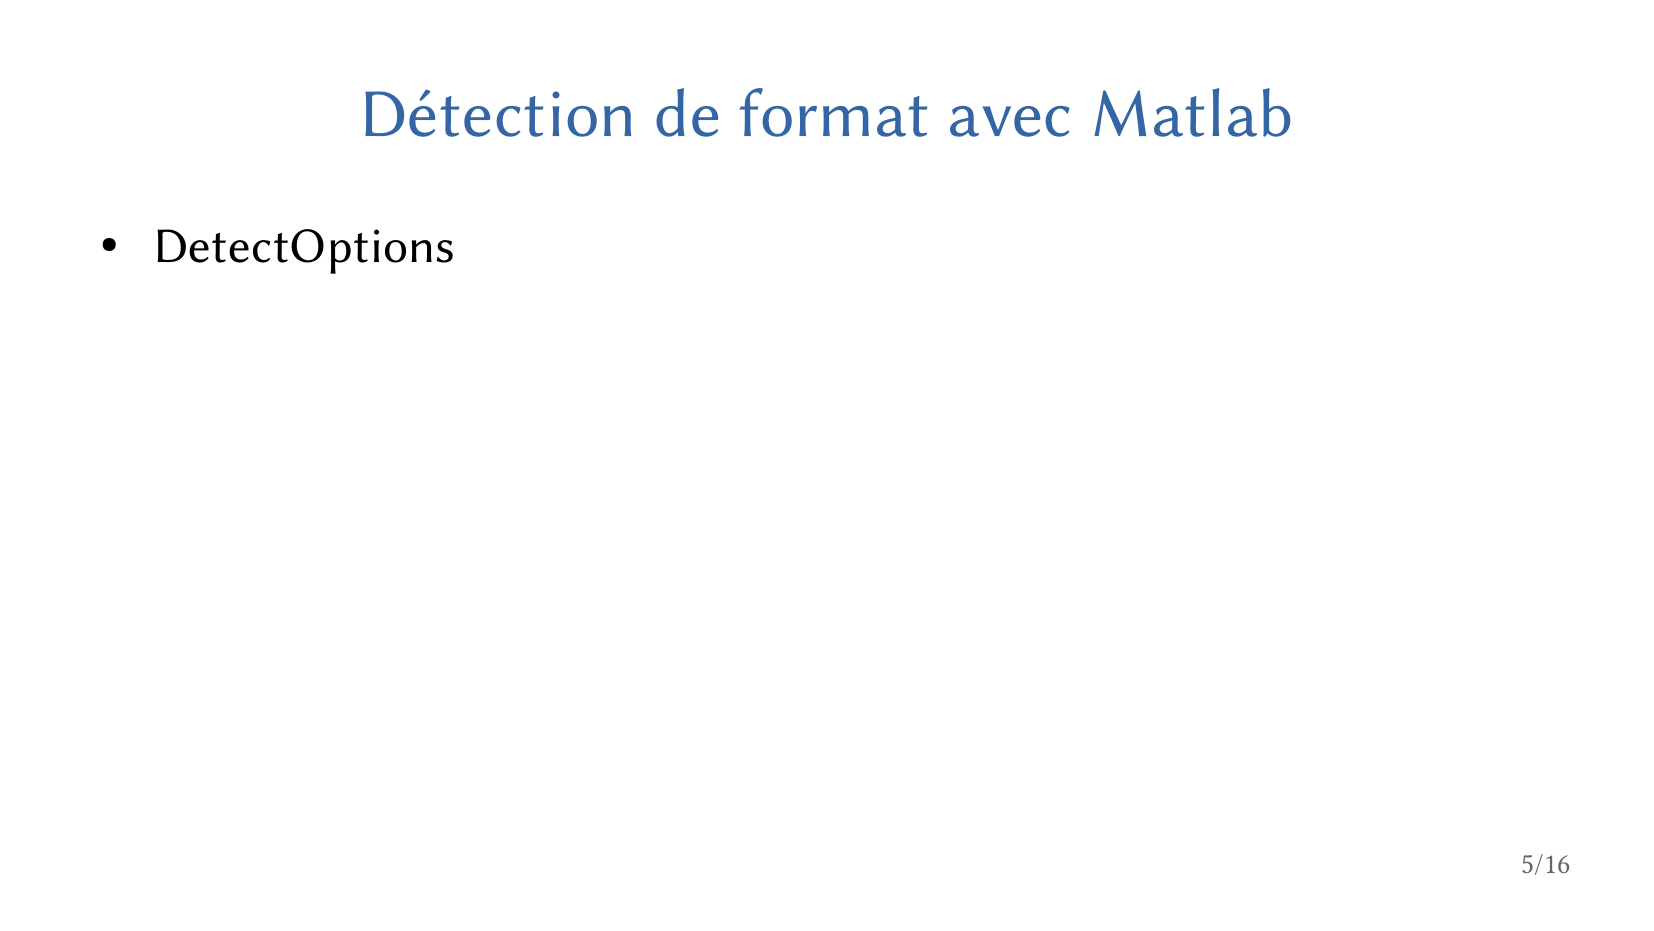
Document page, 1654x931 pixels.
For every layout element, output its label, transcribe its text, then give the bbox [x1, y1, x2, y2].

list DetectOptions [82, 217, 1571, 758]
title Détection de format avec Matlab [82, 37, 1571, 193]
